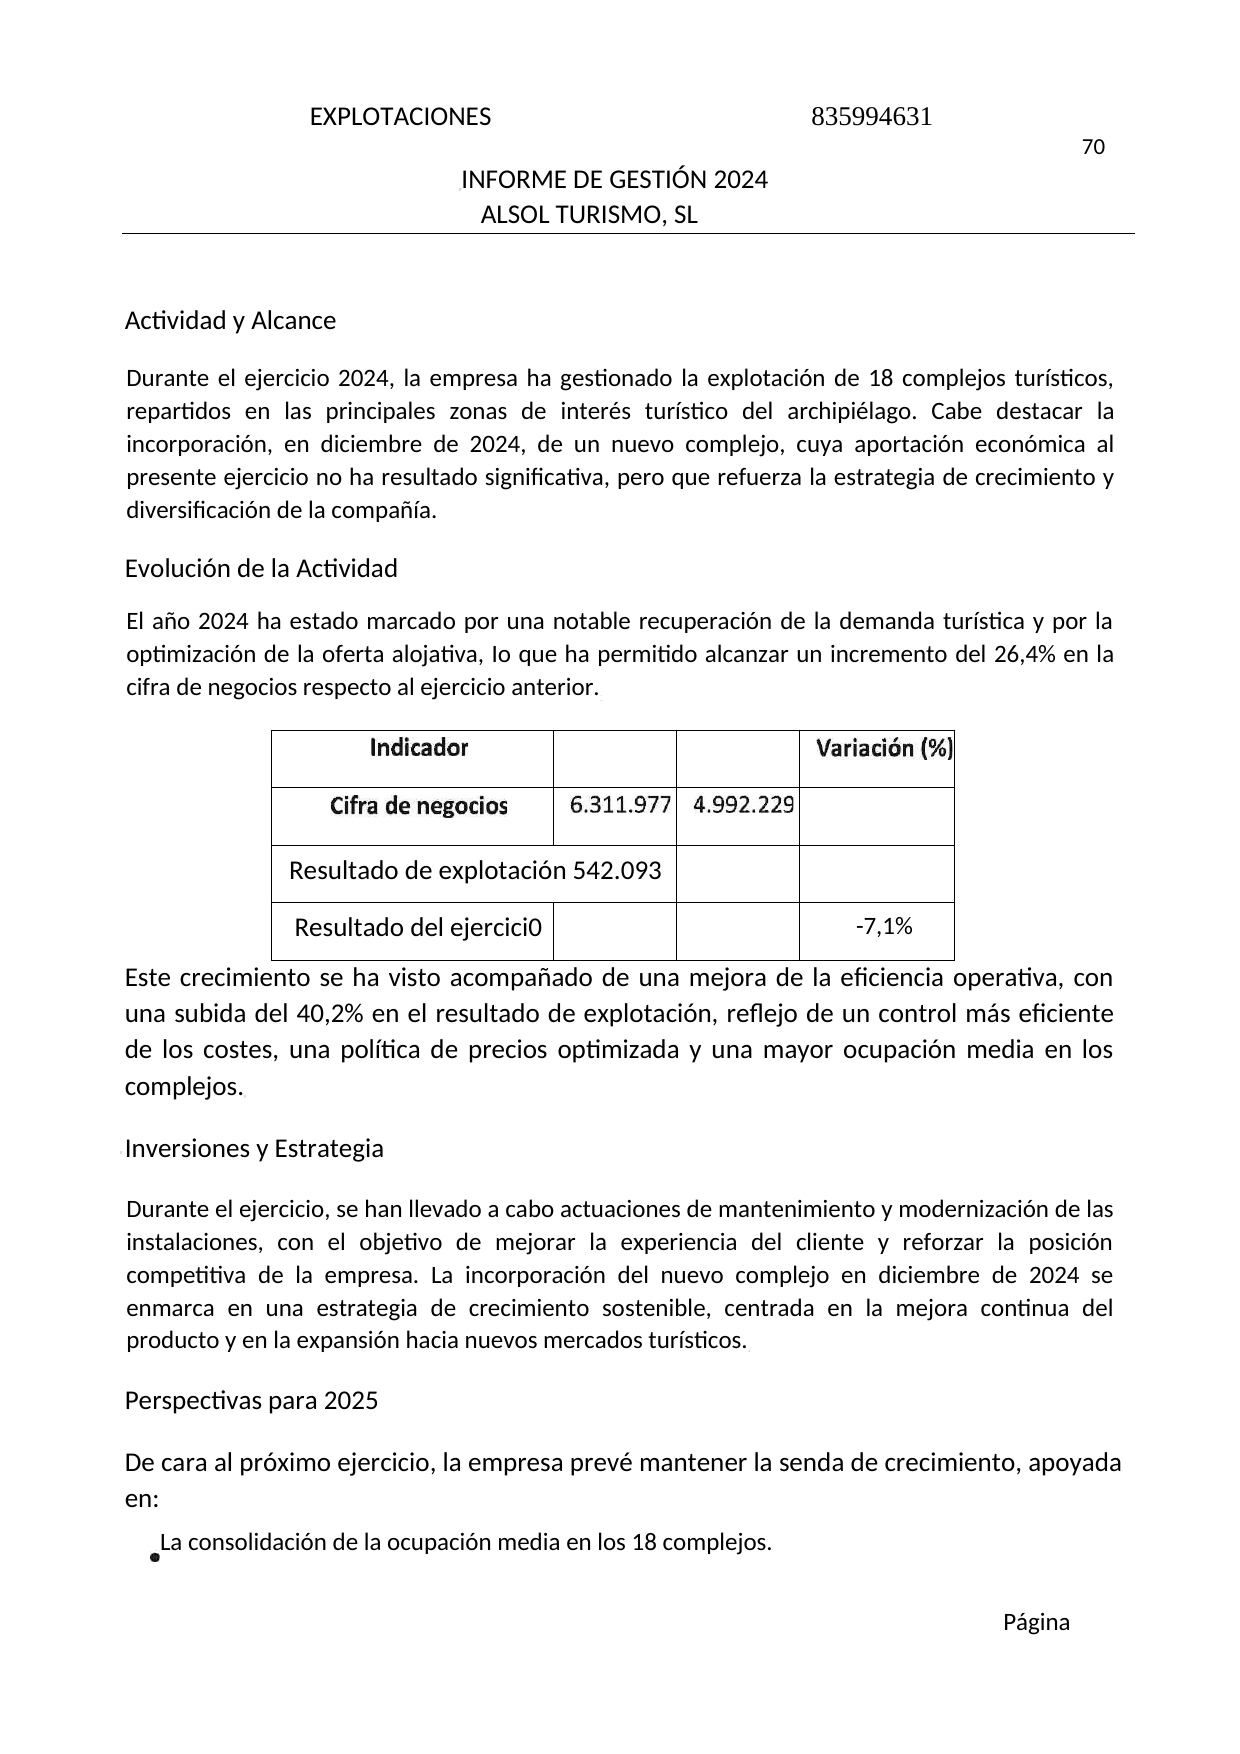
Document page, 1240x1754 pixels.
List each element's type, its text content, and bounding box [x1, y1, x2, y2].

text Durante el ejercicio, se han llevado a cabo actuaciones de mantenimiento y modernización de las instalaciones, con el objetivo de mejorar la experiencia del cliente y reforzar la posición competitiva de la empresa. La incorporación del nuevo complejo en diciembre de 2024 se enmarca en una estrategia de crecimiento sostenible, centrada en la mejora continua del producto y en la expansión hacia nuevos mercados turísticos. [126, 1193, 1115, 1355]
text Perspectivas para 2025 [124, 1383, 1124, 1416]
table_cell [272, 788, 553, 844]
text El año 2024 ha estado marcado por una notable recuperación de la demanda turística y por la optimización de la oferta alojativa, Io que ha permitido alcanzar un incremento del 26,4% en la cifra de negocios respecto al ejercicio anterior. [126, 605, 1115, 701]
text ALSOL TURISMO, SL [124, 197, 1054, 230]
text Este crecimiento se ha visto acompañado de una mejora de la eficiencia operativa, con una subida del 40,2% en el resultado de explotación, reflejo de un control más eficiente de los costes, una política de precios optimizada y una mayor ocupación media en los complejos. [124, 960, 1115, 1102]
table_cell [554, 788, 676, 844]
table_cell [800, 846, 954, 902]
table_cell [800, 788, 954, 844]
text De cara al próximo ejercicio, la empresa prevé mantener la senda de crecimiento, apoyada en: [124, 1445, 1124, 1514]
text Evolución de la Actividad [124, 551, 1124, 584]
table_header [677, 731, 799, 787]
table_cell -7,1% [800, 903, 954, 959]
table_header [554, 731, 676, 787]
table_header [272, 731, 553, 787]
text La consolidación de la ocupación media en los 18 complejos. [150, 1526, 1105, 1561]
table_cell [677, 903, 799, 959]
table_header [800, 731, 954, 787]
text Actividad y Alcance [124, 303, 1124, 336]
table_cell Resultado del ejercici0 [272, 903, 553, 959]
text 70 [122, 132, 1105, 160]
table_cell [554, 903, 676, 959]
table_cell [677, 788, 799, 844]
text INFORME DE GESTIÓN 2024 [124, 162, 1103, 195]
text Inversiones y Estrategia [124, 1131, 1124, 1164]
text Durante el ejercicio 2024, la empresa ha gestionado la explotación de 18 complejos turísticos, repartidos en las principales zonas de interés turístico del archipiélago. Cabe destacar la incorporación, en diciembre de 2024, de un nuevo complejo, cuya aportación económica al presente ejercicio no ha resultado significativa, pero que refuerza la estrategia de crecimiento y diversificación de la compañía. [126, 362, 1116, 524]
table_cell [677, 846, 799, 902]
table_cell Resultado de explotación 542.093 [272, 846, 676, 902]
